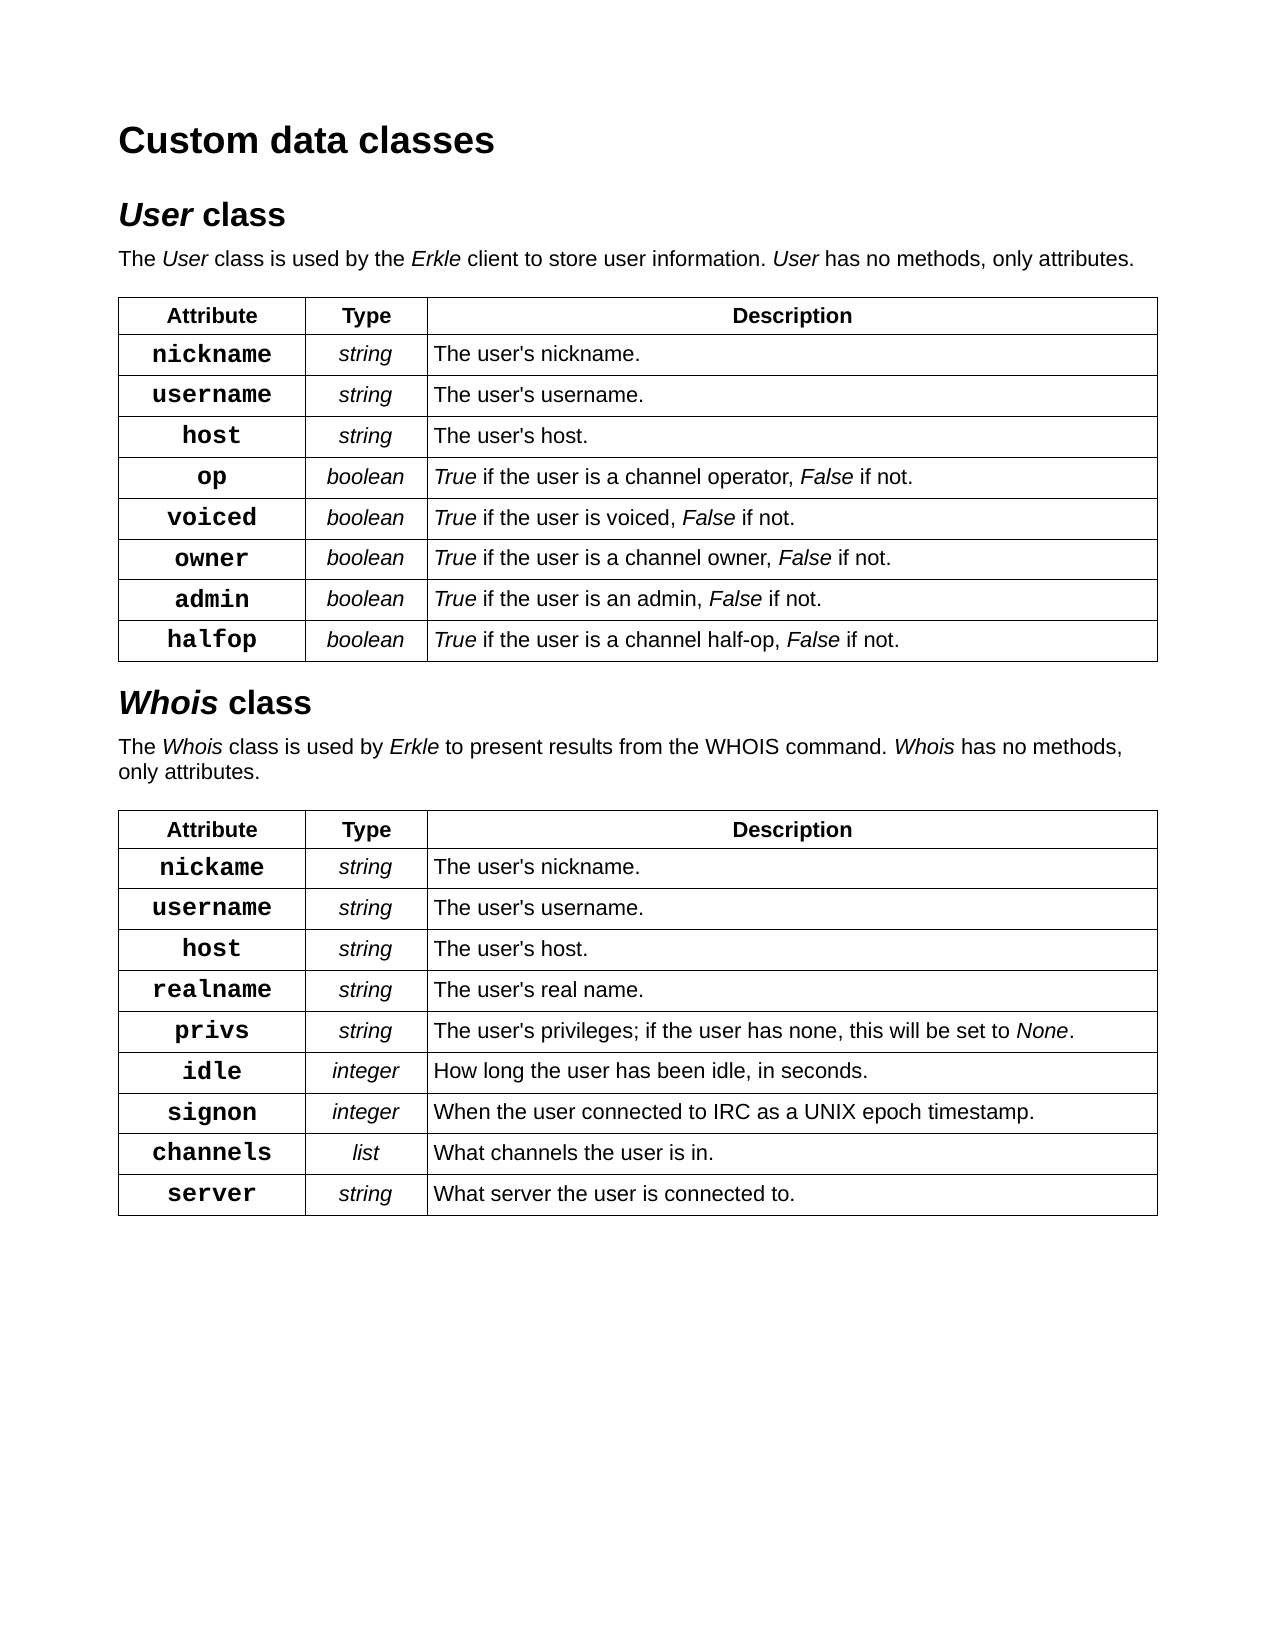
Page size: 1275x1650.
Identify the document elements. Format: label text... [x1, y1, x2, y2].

table_header Description [428, 298, 1157, 334]
table_header Type [306, 298, 427, 334]
table_cell string [306, 971, 427, 1011]
table_cell voiced [119, 499, 305, 538]
table_cell The user's host. [428, 930, 1157, 970]
table_cell The user's real name. [428, 971, 1157, 1011]
table_cell True if the user is a channel owner, False if not. [428, 540, 1157, 579]
table_cell boolean [306, 540, 427, 579]
table_cell channels [119, 1134, 305, 1174]
table_cell The user's username. [428, 376, 1157, 416]
table_cell op [119, 458, 305, 498]
table_cell True if the user is voiced, False if not. [428, 499, 1157, 538]
table_cell boolean [306, 621, 427, 661]
table_cell The user's nickname. [428, 849, 1157, 888]
table_cell True if the user is a channel operator, False if not. [428, 458, 1157, 498]
table_cell string [306, 889, 427, 929]
table_cell host [119, 417, 305, 457]
table_cell signon [119, 1094, 305, 1133]
table_cell string [306, 930, 427, 970]
table_cell list [306, 1134, 427, 1174]
table_cell The user's nickname. [428, 335, 1157, 375]
table_cell boolean [306, 499, 427, 538]
table_cell What server the user is connected to. [428, 1175, 1157, 1215]
table_cell halfop [119, 621, 305, 661]
table_cell integer [306, 1094, 427, 1133]
table_cell string [306, 376, 427, 416]
subtitle Custom data classes [118, 118, 1157, 162]
table_cell string [306, 1012, 427, 1052]
table_cell privs [119, 1012, 305, 1052]
table_cell What channels the user is in. [428, 1134, 1157, 1174]
text The Whois class is used by Erkle to present results from the WHOIS command. Whois has no methods, only attributes. [118, 734, 1157, 784]
table_cell string [306, 335, 427, 375]
table_cell string [306, 1175, 427, 1215]
table_cell host [119, 930, 305, 970]
subtitle User class [118, 195, 1157, 234]
table_cell The user's privileges; if the user has none, this will be set to None. [428, 1012, 1157, 1052]
table_cell nickname [119, 335, 305, 375]
table_header Description [428, 811, 1157, 847]
table_cell username [119, 889, 305, 929]
table_cell True if the user is a channel half-op, False if not. [428, 621, 1157, 661]
table_cell nickame [119, 849, 305, 888]
subtitle Whois class [118, 683, 1157, 722]
table_cell owner [119, 540, 305, 579]
table_cell How long the user has been idle, in seconds. [428, 1053, 1157, 1092]
table_cell The user's username. [428, 889, 1157, 929]
table_cell string [306, 849, 427, 888]
table_cell When the user connected to IRC as a UNIX epoch timestamp. [428, 1094, 1157, 1133]
table_cell integer [306, 1053, 427, 1092]
table_cell realname [119, 971, 305, 1011]
table_header Attribute [119, 298, 305, 334]
text The User class is used by the Erkle client to store user information. User has no methods, only attributes. [118, 246, 1157, 271]
table_cell boolean [306, 580, 427, 620]
table_cell idle [119, 1053, 305, 1092]
table_cell True if the user is an admin, False if not. [428, 580, 1157, 620]
table_header Attribute [119, 811, 305, 847]
table_cell username [119, 376, 305, 416]
table_cell boolean [306, 458, 427, 498]
table_cell The user's host. [428, 417, 1157, 457]
table_cell server [119, 1175, 305, 1215]
table_header Type [306, 811, 427, 847]
table_cell string [306, 417, 427, 457]
table_cell admin [119, 580, 305, 620]
